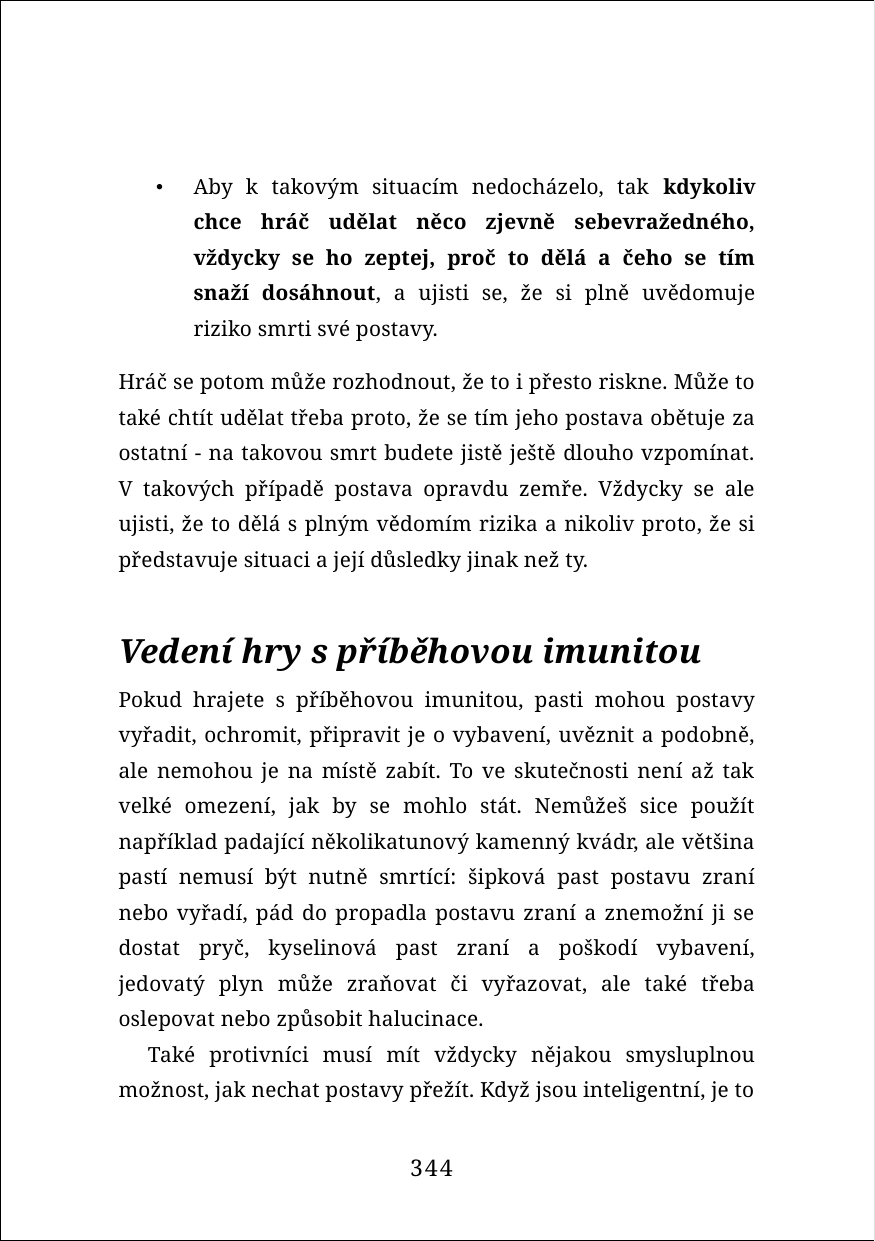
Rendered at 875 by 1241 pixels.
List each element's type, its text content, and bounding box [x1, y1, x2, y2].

list Aby k takovým situacím nedocházelo, tak kdykoliv chce hráč udělat něco zjevně sebevražedného, vždycky se ho zeptej, proč to dělá a čeho se tím snaží dosáhnout, a ujisti se, že si plně uvědomuje riziko smrti své postavy. [156, 172, 756, 342]
text Hráč se potom může rozhodnout, že to i přesto riskne. Může to také chtít udělat třeba proto, že se tím jeho postava obětuje za ostatní - na takovou smrt budete jistě ještě dlouho vzpomínat. V takových případě postava opravdu zemře. Vždycky se ale ujisti, že to dělá s plným vědomím rizika a nikoliv proto, že si představuje situaci a její důsledky jinak než ty. [118, 367, 756, 573]
text Pokud hrajete s příběhovou imunitou, pasti mohou postavy vyřadit, ochromit, připravit je o vybavení, uvěznit a podobně, ale nemohou je na místě zabít. To ve skutečnosti není až tak velké omezení, jak by se mohlo stát. Nemůžeš sice použít například padající několikatunový kamenný kvádr, ale většina pastí nemusí být nutně smrtící: šipková past postavu zraní nebo vyřadí, pád do propadla postavu zraní a znemožní ji se dostat pryč, kyselinová past zraní a poškodí vybavení, jedovatý plyn může zraňovat či vyřazovat, ale také třeba oslepovat nebo způsobit halucinace. Také protivníci musí mít vždycky nějakou smysluplnou možnost, jak nechat postavy přežít. Když jsou inteligentní, je to [118, 685, 756, 1104]
subtitle Vedení hry s příběhovou imunitou [118, 627, 756, 673]
